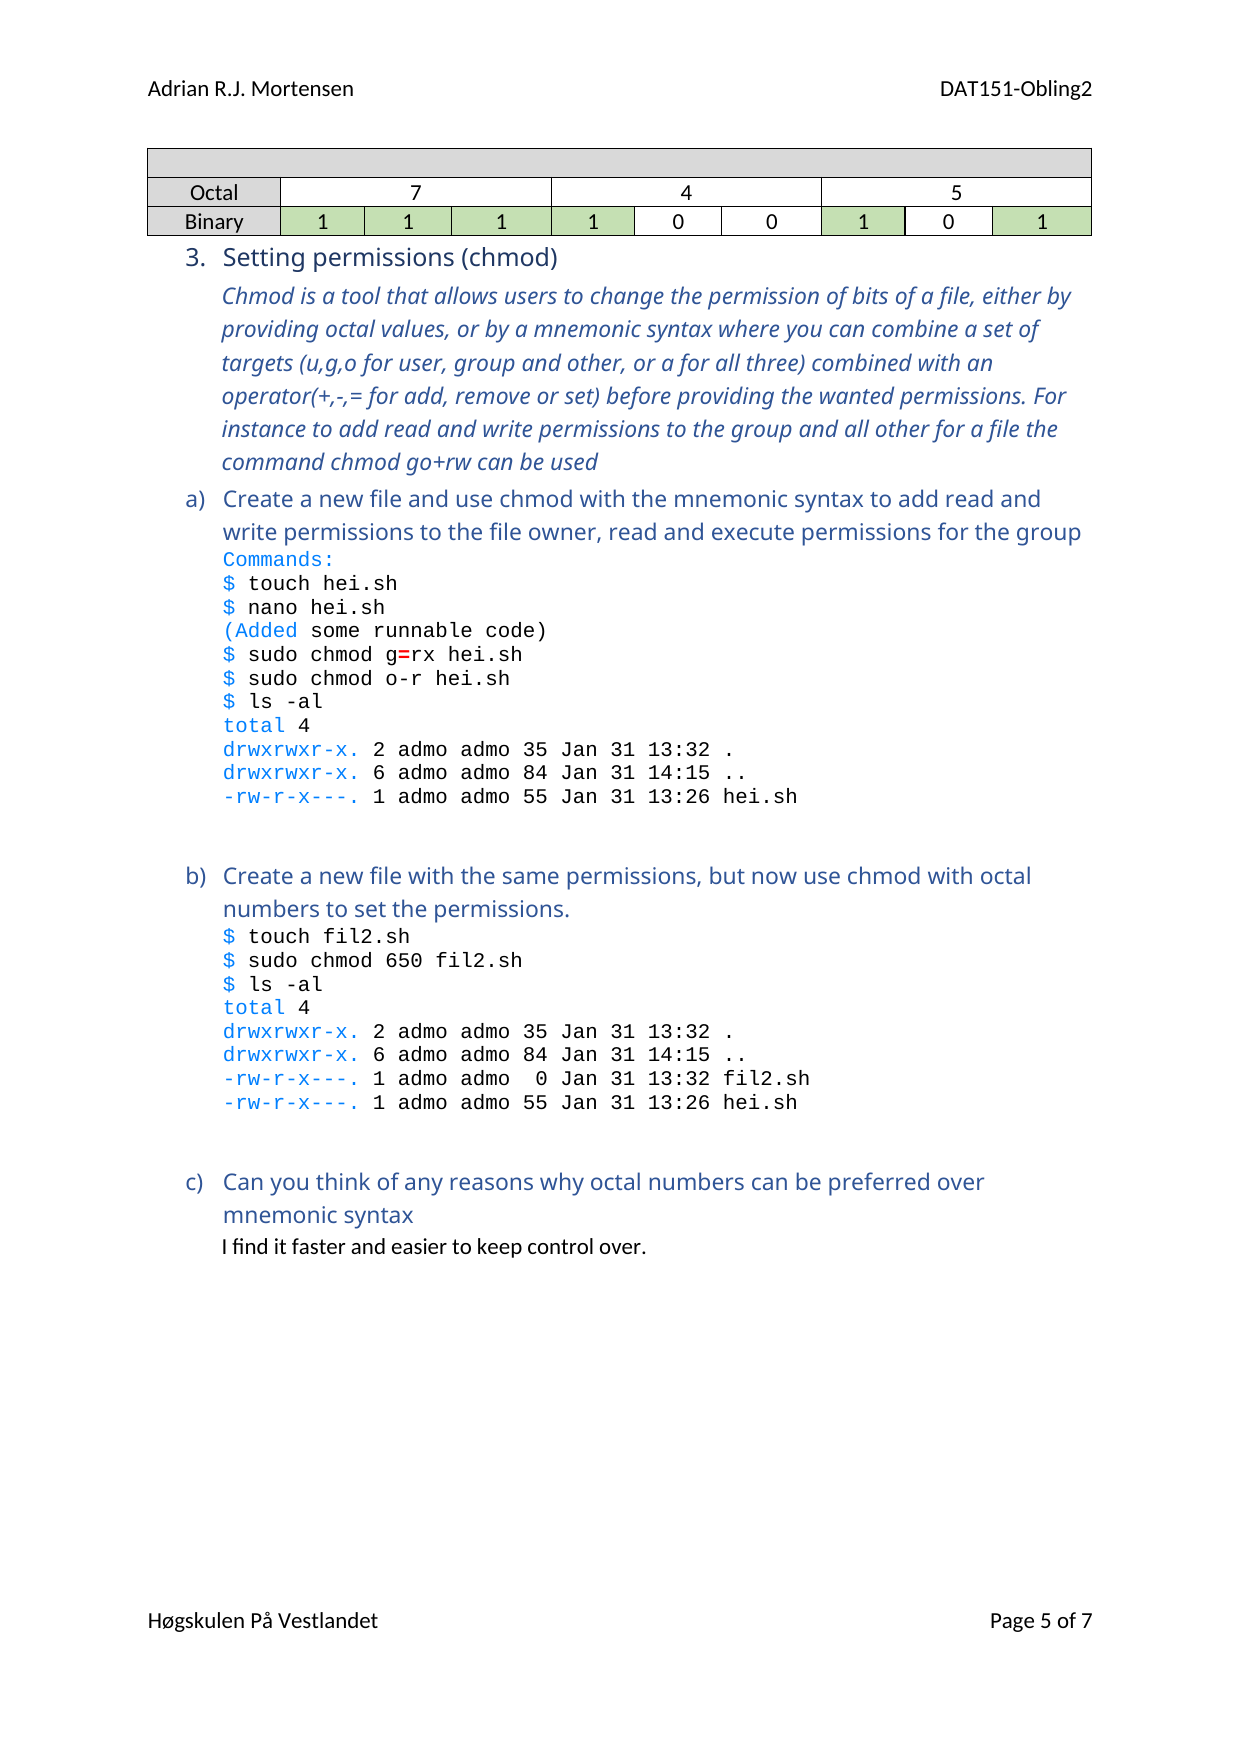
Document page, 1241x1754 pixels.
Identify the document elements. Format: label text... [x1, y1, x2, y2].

list $ nano hei.sh [223, 597, 1093, 620]
list $ touch hei.sh [223, 573, 1093, 597]
list -rw-r-x---. 1 admo admo 0 Jan 31 13:32 fil2.sh [223, 1068, 1093, 1092]
table_cell 0 [722, 207, 821, 235]
list $ sudo chmod o-r hei.sh [223, 668, 1093, 691]
table_cell 7 [281, 178, 551, 206]
list -rw-r-x---. 1 admo admo 55 Jan 31 13:26 hei.sh [223, 786, 1093, 809]
list Create a new file with the same permissions, but now use chmod with octal numbers to set the permissions. [185, 860, 1093, 924]
list Commands: [223, 549, 1093, 573]
list $ sudo chmod g=rx hei.sh [223, 644, 1093, 668]
list $ ls -al [223, 691, 1093, 715]
list $ ls -al [223, 973, 1093, 997]
list $ sudo chmod 650 fil2.sh [223, 950, 1093, 973]
table_cell Octal [148, 178, 280, 206]
table_cell 0 [906, 207, 992, 235]
list (Added some runnable code) [223, 620, 1093, 644]
list drwxrwxr-x. 6 admo admo 84 Jan 31 14:15 .. [223, 762, 1093, 786]
table_cell 1 [452, 207, 551, 235]
table_cell 0 [635, 207, 721, 235]
table_cell Binary [148, 207, 280, 235]
table_cell [148, 149, 1091, 177]
list total 4 [223, 715, 1093, 738]
table_cell 1 [281, 207, 364, 235]
list drwxrwxr-x. 6 admo admo 84 Jan 31 14:15 .. [223, 1044, 1093, 1068]
list drwxrwxr-x. 2 admo admo 35 Jan 31 13:32 . [223, 738, 1093, 762]
table_cell 1 [552, 207, 634, 235]
table_cell 1 [822, 207, 904, 235]
list Setting permissions (chmod) [185, 240, 1093, 274]
list $ touch fil2.sh [223, 926, 1093, 950]
text I find it faster and easier to keep control over. [148, 1232, 1093, 1260]
list total 4 [223, 997, 1093, 1021]
table_cell 1 [993, 207, 1091, 235]
table_cell 5 [822, 178, 1091, 206]
list -rw-r-x---. 1 admo admo 55 Jan 31 13:26 hei.sh [223, 1092, 1093, 1115]
list Can you think of any reasons why octal numbers can be preferred over mnemonic syntax [185, 1166, 1093, 1230]
table_cell 4 [552, 178, 821, 206]
list Create a new file and use chmod with the mnemonic syntax to add read and write permissions to the file owner, read and execute permissions for the group [185, 483, 1093, 547]
table_cell 1 [365, 207, 451, 235]
list drwxrwxr-x. 2 admo admo 35 Jan 31 13:32 . [223, 1021, 1093, 1044]
subtitle Chmod is a tool that allows users to change the permission of bits of a file, either by providing octal values, or by a mnemonic syntax where you can combine a set of targets (u,g,o for user, group and other, or a for all three) combined with an operator(+,-,= for add, remove or set) before providing the wanted permissions. For instance to add read and write permissions to the group and all other for a file the command chmod go+rw can be used [221, 280, 1093, 477]
